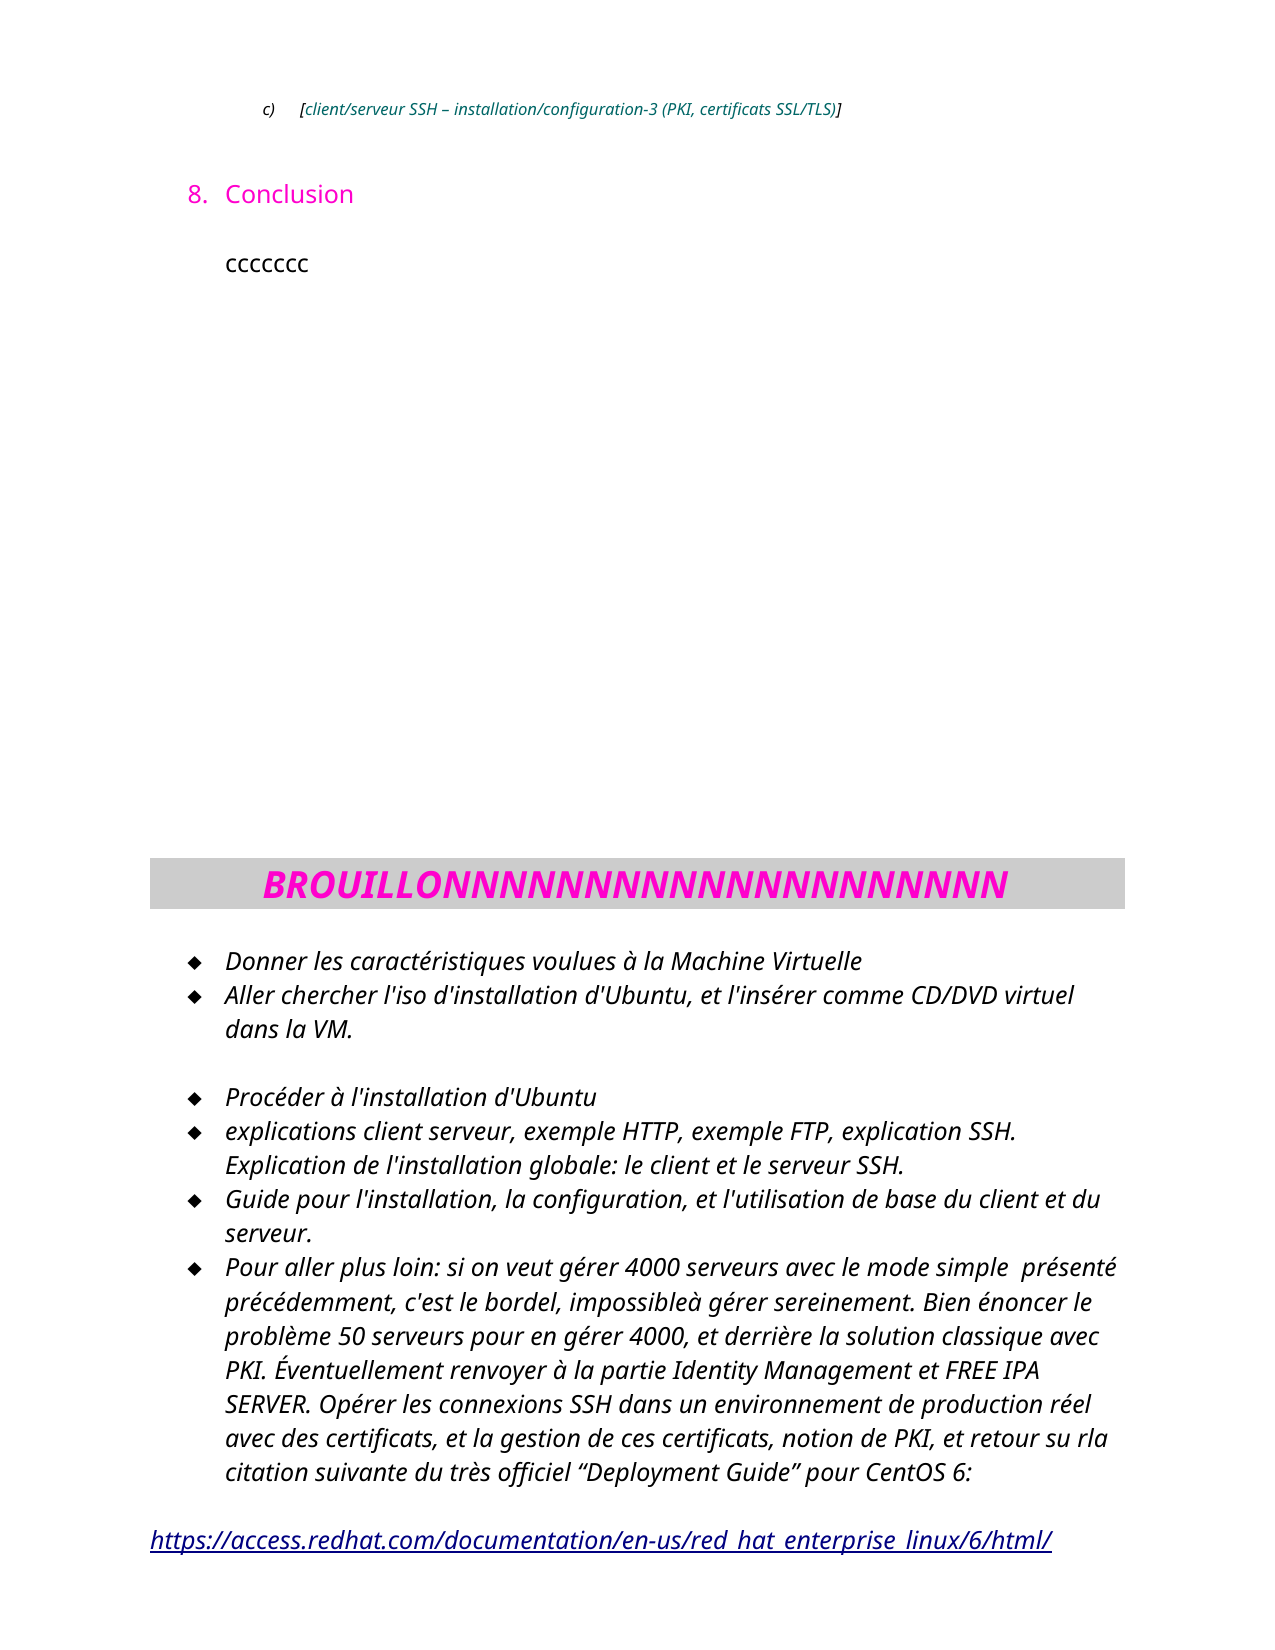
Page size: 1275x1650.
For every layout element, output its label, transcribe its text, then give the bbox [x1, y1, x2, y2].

list ccccccc [187, 245, 1125, 279]
list Procéder à l'installation d'Ubuntu [187, 1080, 1125, 1114]
text BROUILLONNNNNNNNNNNNNNNNNNNN [150, 858, 1125, 909]
list Aller chercher l'iso d'installation d'Ubuntu, et l'insérer comme CD/DVD virtuel dans la VM. [187, 978, 1125, 1046]
list Guide pour l'installation, la configuration, et l'utilisation de base du client et du serveur. [187, 1182, 1125, 1250]
text https://access.redhat.com/documentation/en-us/red_hat_enterprise_linux/6/html/ [150, 1523, 1125, 1557]
list Pour aller plus loin: si on veut gérer 4000 serveurs avec le mode simple présenté précédemment, c'est le bordel, impossibleà gérer sereinement. Bien énoncer le problème 50 serveurs pour en gérer 4000, et derrière la solution classique avec PKI. Éventuellement renvoyer à la partie Identity Management et FREE IPA SERVER. Opérer les connexions SSH dans un environnement de production réel avec des certificats, et la gestion de ces certificats, notion de PKI, et retour su rla citation suivante du très officiel “Deployment Guide” pour CentOS 6: [187, 1250, 1125, 1488]
list Donner les caractéristiques voulues à la Machine Virtuelle [187, 943, 1125, 978]
list [client/serveur SSH – installation/configuration-3 (PKI, certificats SSL/TLS)] [262, 98, 1125, 120]
list explications client serveur, exemple HTTP, exemple FTP, explication SSH. Explication de l'installation globale: le client et le serveur SSH. [187, 1114, 1125, 1182]
list Conclusion [187, 177, 1125, 211]
